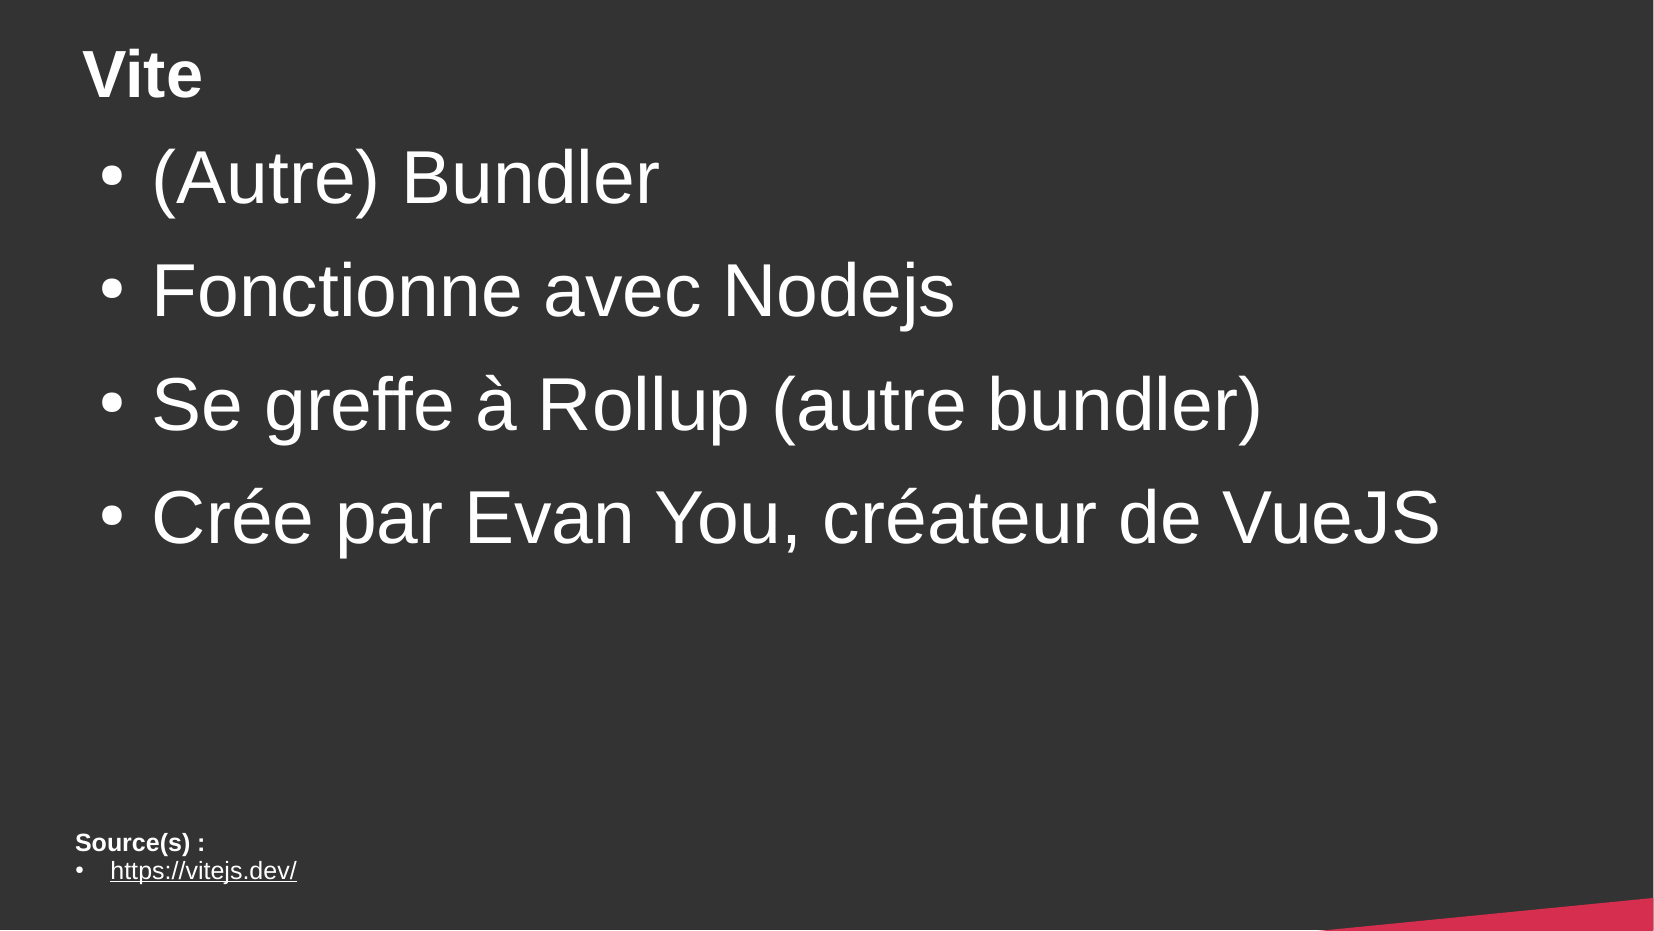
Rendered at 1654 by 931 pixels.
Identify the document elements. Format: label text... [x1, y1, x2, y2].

list (Autre) Bundler Fonctionne avec Nodejs Se greffe à Rollup (autre bundler) Crée par Evan You, créateur de VueJS [80, 135, 1619, 827]
title Vite [82, 37, 1571, 112]
text_box [1546, 897, 1654, 931]
text_box Source(s) : https://vitejs.dev/ [60, 821, 1546, 931]
